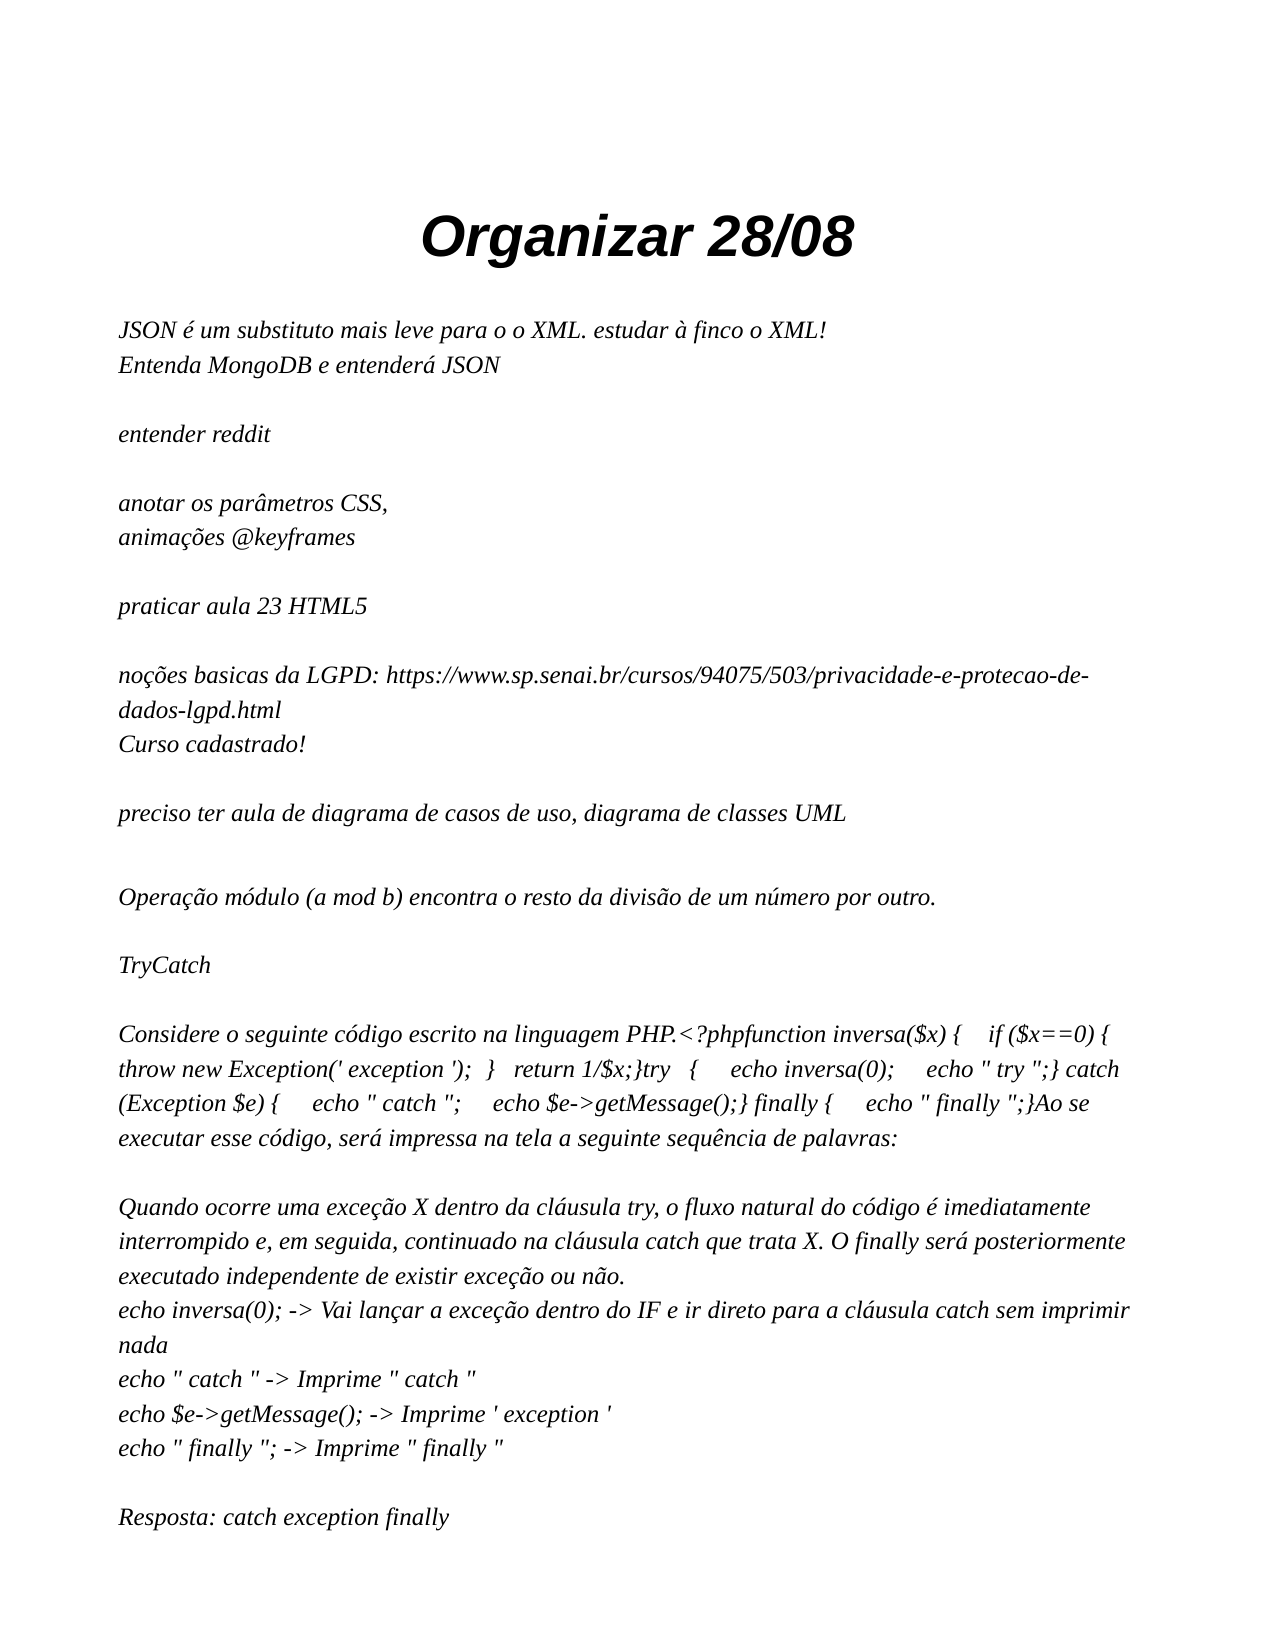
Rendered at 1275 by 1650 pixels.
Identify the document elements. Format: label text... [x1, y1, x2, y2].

text Operação módulo (a mod b) encontra o resto da divisão de um número por outro. TryCatch Considere o seguinte código escrito na linguagem PHP.<?phpfunction inversa($x) { if ($x==0) { throw new Exception(' exception '); } return 1/$x;}try { echo inversa(0); echo " try ";} catch (Exception $e) { echo " catch "; echo $e->getMessage();} finally { echo " finally ";}Ao se executar esse código, será impressa na tela a seguinte sequência de palavras: Quando ocorre uma exceção X dentro da cláusula try, o fluxo natural do código é imediatamente interrompido e, em seguida, continuado na cláusula catch que trata X. O finally será posteriormente executado independente de existir exceção ou não. echo inversa(0); -> Vai lançar a exceção dentro do IF e ir direto para a cláusula catch sem imprimir nada echo " catch " -> Imprime " catch " echo $e->getMessage(); -> Imprime ' exception ' echo " finally "; -> Imprime " finally " Resposta: catch exception finally [118, 847, 1157, 1531]
text JSON é um substituto mais leve para o o XML. estudar à finco o XML! Entenda MongoDB e entenderá JSON entender reddit anotar os parâmetros CSS, animações @keyframes praticar aula 23 HTML5 noções basicas da LGPD: https://www.sp.senai.br/cursos/94075/503/privacidade-e-protecao-de-dados-lgpd.html Curso cadastrado! preciso ter aula de diagrama de casos de uso, diagrama de classes UML [118, 281, 1157, 827]
title Organizar 28/08 [118, 201, 1157, 268]
